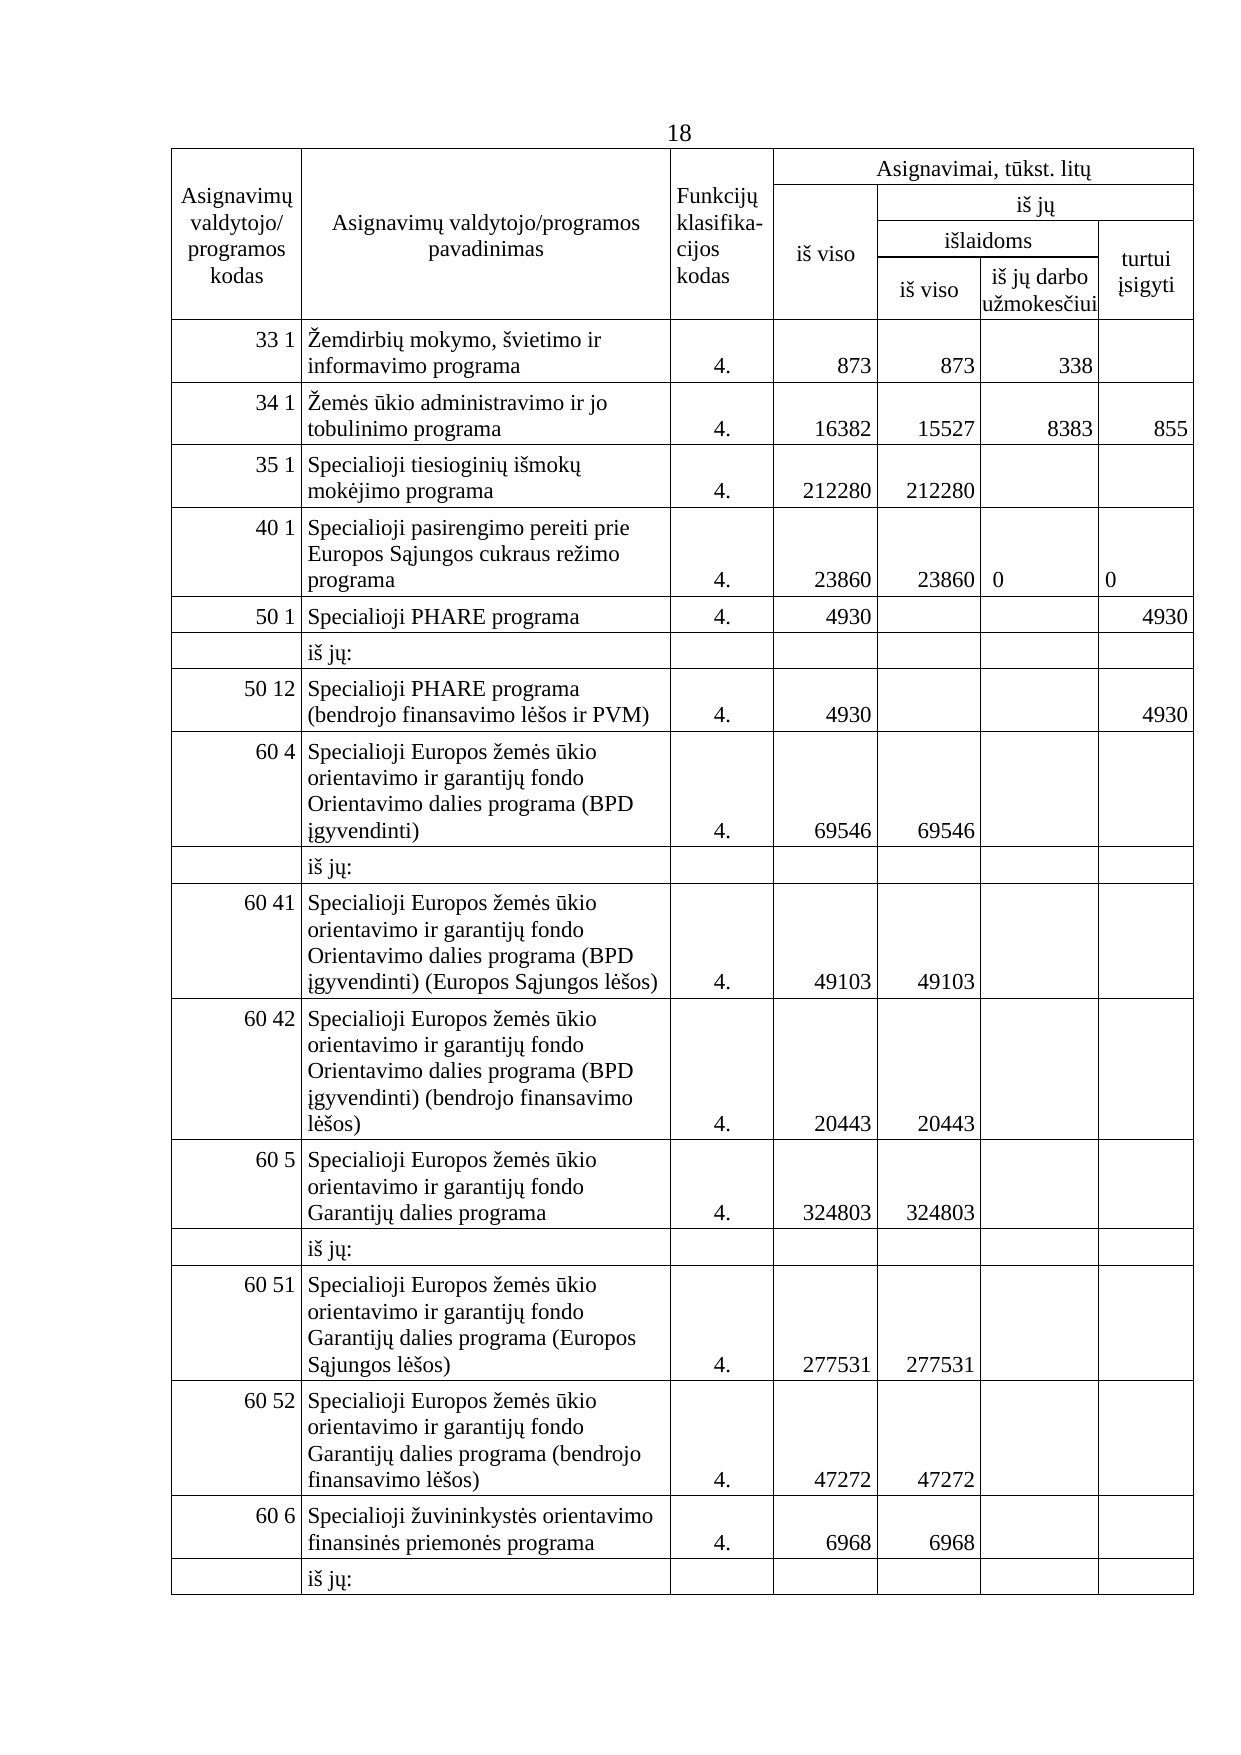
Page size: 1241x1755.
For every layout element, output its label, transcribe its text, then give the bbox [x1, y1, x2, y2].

table_cell 324803 [878, 1140, 980, 1228]
table_cell [1099, 1229, 1193, 1264]
table_cell 60 52 [172, 1381, 301, 1495]
table_cell [1099, 732, 1193, 846]
table_cell [981, 1381, 1098, 1495]
table_cell [172, 1559, 301, 1594]
table_cell 16382 [774, 383, 877, 444]
table_cell [981, 884, 1098, 998]
table_cell [1099, 999, 1193, 1139]
table_cell Specialioji žuvininkystės orientavimo finansinės priemonės programa [302, 1496, 670, 1558]
table_cell Specialioji PHARE programa (bendrojo finansavimo lėšos ir PVM) [302, 669, 670, 731]
table_cell [981, 669, 1098, 731]
table_cell [878, 1559, 980, 1594]
table_cell [981, 999, 1098, 1139]
table_cell 4. [671, 445, 773, 507]
table_cell 23860 [774, 508, 877, 596]
table_cell 60 6 [172, 1496, 301, 1558]
table_cell 873 [878, 320, 980, 382]
table_cell 0 [1099, 508, 1193, 596]
table_cell iš jų: [302, 1559, 670, 1594]
table_cell [981, 847, 1098, 882]
table_cell 0 [981, 508, 1098, 596]
table_cell 4. [671, 383, 773, 444]
table_cell [1099, 1559, 1193, 1594]
table_cell [981, 1559, 1098, 1594]
table_cell iš jų darbo užmokesčiui [981, 258, 1098, 319]
table_cell 6968 [878, 1496, 980, 1558]
table_cell 4. [671, 732, 773, 846]
table_cell 69546 [878, 732, 980, 846]
table_cell 33 1 [172, 320, 301, 382]
table_cell [1099, 445, 1193, 507]
table_cell 4930 [1099, 669, 1193, 731]
table_cell 4. [671, 597, 773, 632]
table_cell Specialioji Europos žemės ūkio orientavimo ir garantijų fondo Orientavimo dalies programa (BPD įgyvendinti) (Europos Sąjungos lėšos) [302, 884, 670, 998]
table_cell iš jų: [302, 1229, 670, 1264]
table_cell 212280 [774, 445, 877, 507]
table_cell 4. [671, 1140, 773, 1228]
table_cell [1099, 1266, 1193, 1380]
table_cell 20443 [774, 999, 877, 1139]
table_cell 4. [671, 1266, 773, 1380]
table_cell 35 1 [172, 445, 301, 507]
table_cell [671, 847, 773, 882]
table_cell 277531 [774, 1266, 877, 1380]
table_cell 6968 [774, 1496, 877, 1558]
table_cell 40 1 [172, 508, 301, 596]
table_cell Specialioji Europos žemės ūkio orientavimo ir garantijų fondo Orientavimo dalies programa (BPD įgyvendinti) (bendrojo finansavimo lėšos) [302, 999, 670, 1139]
table_cell 4. [671, 320, 773, 382]
table_cell Žemdirbių mokymo, švietimo ir informavimo programa [302, 320, 670, 382]
table_cell [981, 1229, 1098, 1264]
table_cell 49103 [878, 884, 980, 998]
table_cell 324803 [774, 1140, 877, 1228]
table_cell 4. [671, 1381, 773, 1495]
table_cell 69546 [774, 732, 877, 846]
table_cell 49103 [774, 884, 877, 998]
table_cell 4. [671, 669, 773, 731]
table_cell [878, 669, 980, 731]
table_cell [774, 847, 877, 882]
table_cell 50 12 [172, 669, 301, 731]
table_cell 8383 [981, 383, 1098, 444]
table_cell 60 5 [172, 1140, 301, 1228]
table_cell [774, 1559, 877, 1594]
table_cell turtui įsigyti [1099, 221, 1193, 319]
table_cell [981, 1266, 1098, 1380]
table_cell 4. [671, 1496, 773, 1558]
table_cell [1099, 320, 1193, 382]
table_cell 20443 [878, 999, 980, 1139]
table_cell [1099, 1381, 1193, 1495]
table_cell [981, 597, 1098, 632]
table_cell 4. [671, 508, 773, 596]
table_cell 50 1 [172, 597, 301, 632]
table_cell 855 [1099, 383, 1193, 444]
table_cell iš viso [774, 185, 877, 319]
table_cell 47272 [774, 1381, 877, 1495]
table_header Funkcijų klasifika-cijos kodas [671, 149, 773, 319]
table_cell [981, 732, 1098, 846]
table_cell 60 41 [172, 884, 301, 998]
table_cell iš jų [878, 185, 1193, 220]
table_cell 212280 [878, 445, 980, 507]
table_cell [878, 633, 980, 668]
table_cell iš jų: [302, 633, 670, 668]
table_cell [172, 1229, 301, 1264]
table_cell [1099, 847, 1193, 882]
table_cell [172, 633, 301, 668]
table_cell [878, 847, 980, 882]
table_header Asignavimai, tūkst. litų [774, 149, 1193, 184]
table_header Asignavimų valdytojo/ programos kodas [172, 149, 301, 319]
table_cell 23860 [878, 508, 980, 596]
table_cell [1099, 1496, 1193, 1558]
table_cell 873 [774, 320, 877, 382]
table_cell [981, 1496, 1098, 1558]
table_cell 4. [671, 884, 773, 998]
table_cell 338 [981, 320, 1098, 382]
table_cell [1099, 633, 1193, 668]
table_cell Specialioji pasirengimo pereiti prie Europos Sąjungos cukraus režimo programa [302, 508, 670, 596]
table_cell [878, 597, 980, 632]
table_cell [878, 1229, 980, 1264]
table_cell [671, 1559, 773, 1594]
table_cell Specialioji tiesioginių išmokų mokėjimo programa [302, 445, 670, 507]
table_cell Specialioji PHARE programa [302, 597, 670, 632]
table_cell [671, 1229, 773, 1264]
table_cell 34 1 [172, 383, 301, 444]
table_cell [774, 633, 877, 668]
table_cell 60 4 [172, 732, 301, 846]
table_cell [172, 847, 301, 882]
table_cell 277531 [878, 1266, 980, 1380]
table_cell 4. [671, 999, 773, 1139]
table_cell [1099, 1140, 1193, 1228]
table_cell Žemės ūkio administravimo ir jo tobulinimo programa [302, 383, 670, 444]
table_cell iš jų: [302, 847, 670, 882]
table_cell Specialioji Europos žemės ūkio orientavimo ir garantijų fondo Garantijų dalies programa [302, 1140, 670, 1228]
table_cell [671, 633, 773, 668]
table_cell išlaidoms [878, 221, 1098, 256]
table_cell 47272 [878, 1381, 980, 1495]
table_cell Specialioji Europos žemės ūkio orientavimo ir garantijų fondo Garantijų dalies programa (bendrojo finansavimo lėšos) [302, 1381, 670, 1495]
table_cell 15527 [878, 383, 980, 444]
table_cell [981, 633, 1098, 668]
table_cell 60 51 [172, 1266, 301, 1380]
table_cell 4930 [774, 669, 877, 731]
table_cell 4930 [1099, 597, 1193, 632]
table_header Asignavimų valdytojo/programos pavadinimas [302, 149, 670, 319]
table_cell [981, 1140, 1098, 1228]
table_cell [774, 1229, 877, 1264]
table_cell iš viso [878, 258, 980, 319]
table_cell 4930 [774, 597, 877, 632]
table_cell Specialioji Europos žemės ūkio orientavimo ir garantijų fondo Orientavimo dalies programa (BPD įgyvendinti) [302, 732, 670, 846]
table_cell 60 42 [172, 999, 301, 1139]
table_cell [1099, 884, 1193, 998]
table_cell Specialioji Europos žemės ūkio orientavimo ir garantijų fondo Garantijų dalies programa (Europos Sąjungos lėšos) [302, 1266, 670, 1380]
table_cell [981, 445, 1098, 507]
